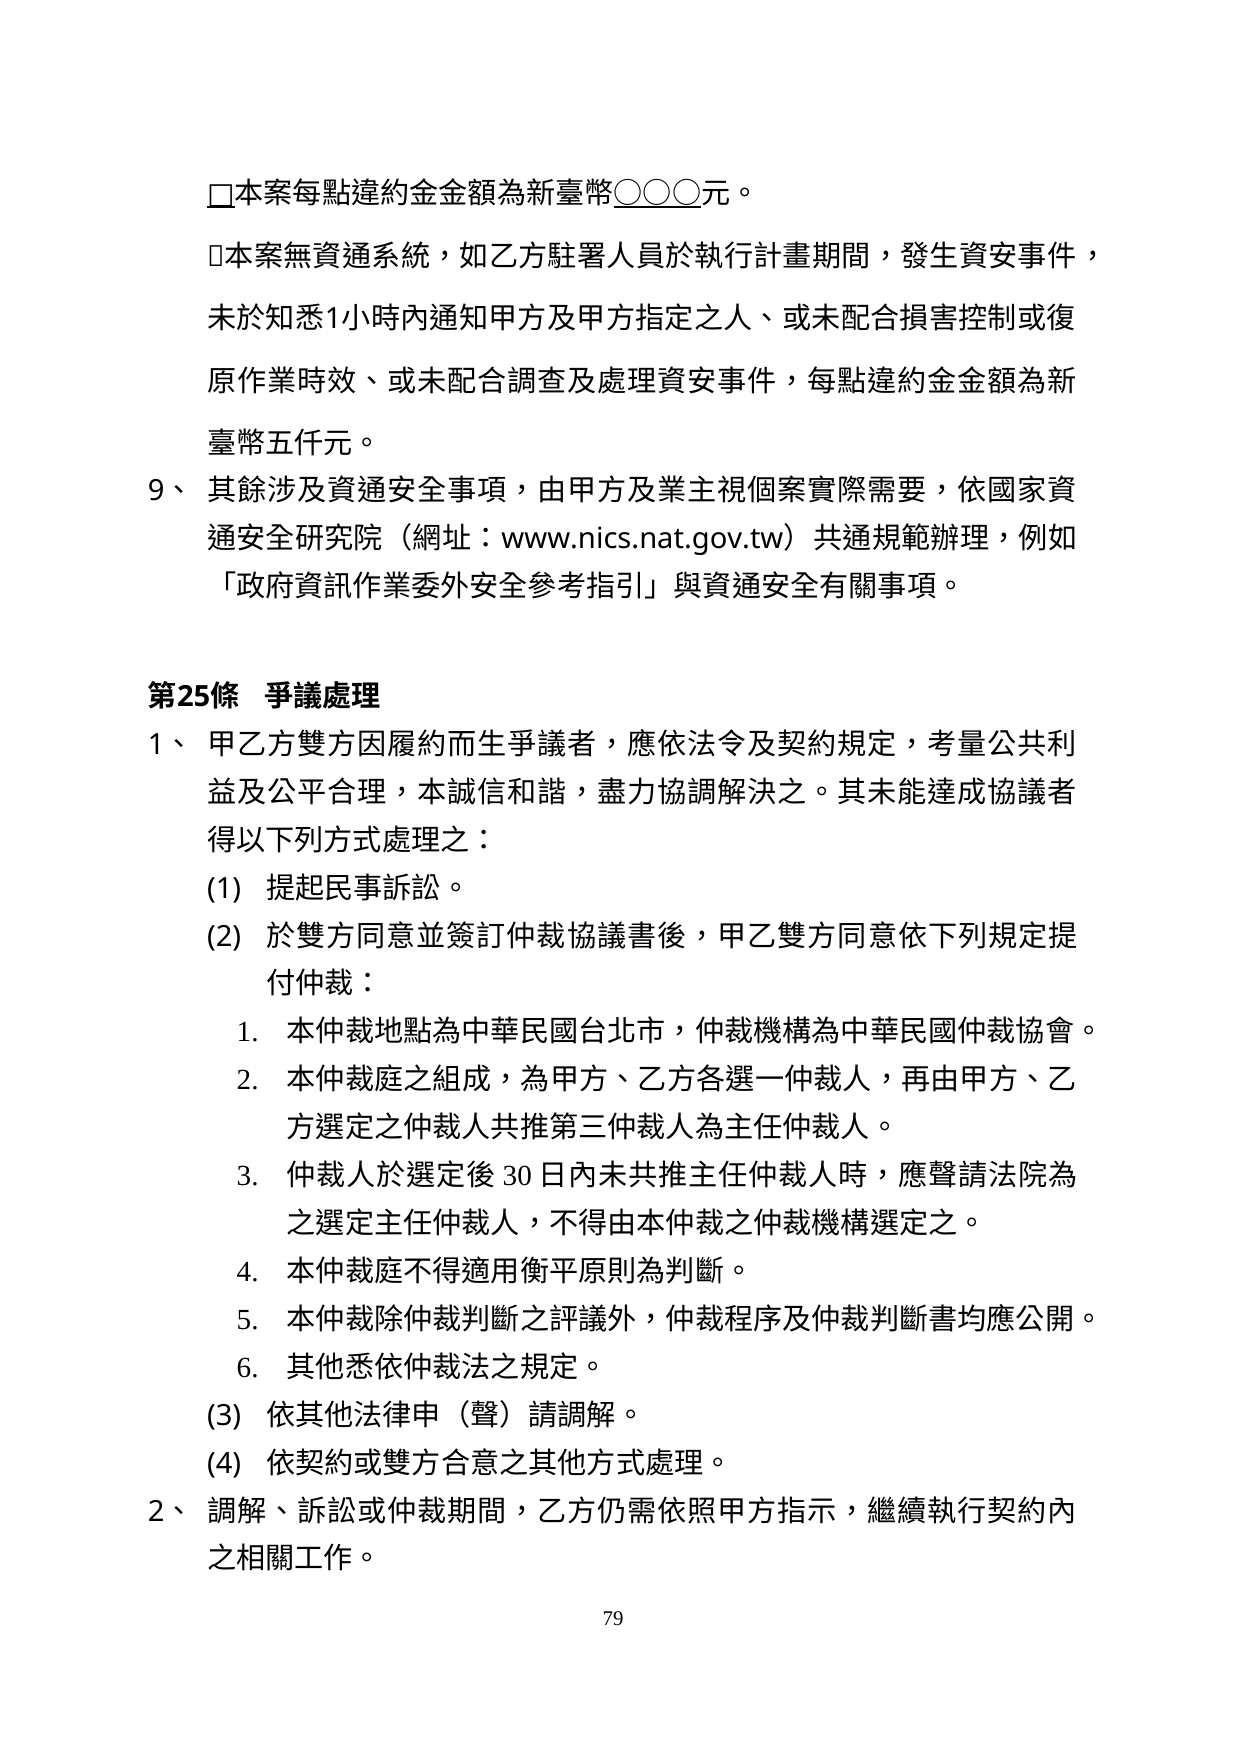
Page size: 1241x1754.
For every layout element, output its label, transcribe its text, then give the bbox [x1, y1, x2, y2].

list 依契約或雙方合意之其他方式處理。 [207, 1435, 1078, 1483]
list 於雙方同意並簽訂仲裁協議書後，甲乙雙方同意依下列規定提付仲裁： [207, 908, 1078, 1003]
list 本仲裁除仲裁判斷之評議外，仲裁程序及仲裁判斷書均應公開。 [236, 1291, 1078, 1339]
list 其餘涉及資通安全事項，由甲方及業主視個案實際需要，依國家資通安全研究院（網址：www.nics.nat.gov.tw）共通規範辦理，例如「政府資訊作業委外安全參考指引」與資通安全有關事項。 [148, 462, 1078, 606]
list 依其他法律申（聲）請調解。 [207, 1387, 1078, 1435]
text □本案每點違約金金額為新臺幣○○○元。 [207, 149, 1078, 212]
text 本案無資通系統，如乙方駐署人員於執行計畫期間，發生資安事件，未於知悉1小時內通知甲方及甲方指定之人、或未配合損害控制或復原作業時效、或未配合調查及處理資安事件，每點違約金金額為新臺幣五仟元。 [207, 212, 1078, 462]
list 其他悉依仲裁法之規定。 [236, 1339, 1078, 1387]
list 本仲裁庭不得適用衡平原則為判斷。 [236, 1243, 1078, 1291]
list 本仲裁地點為中華民國台北市，仲裁機構為中華民國仲裁協會。 [236, 1003, 1078, 1051]
list 調解、訴訟或仲裁期間，乙方仍需依照甲方指示，繼續執行契約內之相關工作。 [148, 1483, 1078, 1578]
list 甲乙方雙方因履約而生爭議者，應依法令及契約規定，考量公共利益及公平合理，本誠信和諧，盡力協調解決之。其未能達成協議者得以下列方式處理之： [148, 716, 1078, 860]
list 爭議處理 [148, 668, 1078, 716]
list 提起民事訴訟。 [207, 860, 1078, 908]
list 仲裁人於選定後30日內未共推主任仲裁人時，應聲請法院為之選定主任仲裁人，不得由本仲裁之仲裁機構選定之。 [236, 1147, 1078, 1243]
list 本仲裁庭之組成，為甲方、乙方各選一仲裁人，再由甲方、乙方選定之仲裁人共推第三仲裁人為主任仲裁人。 [236, 1051, 1078, 1147]
